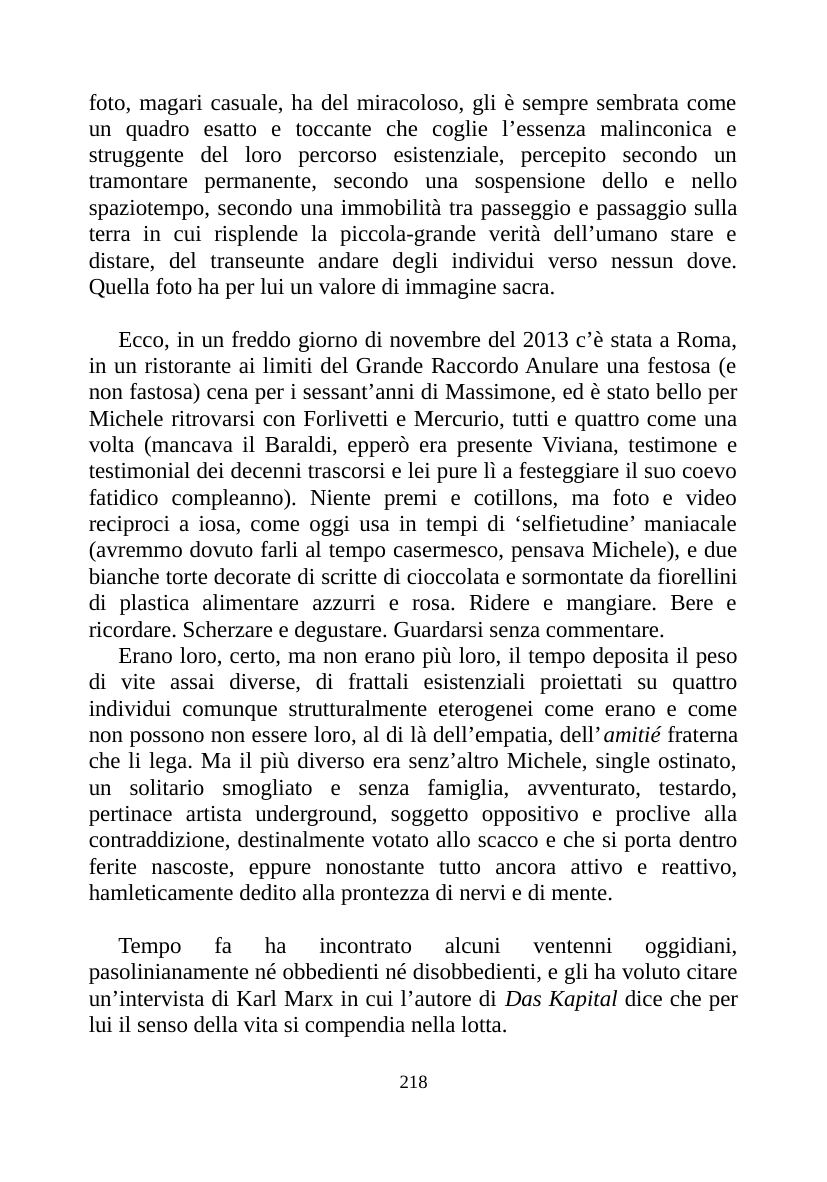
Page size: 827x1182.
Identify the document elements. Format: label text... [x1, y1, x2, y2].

text Ecco, in un freddo giorno di novembre del 2013 c’è stata a Roma, in un ristorante ai limiti del Grande Raccordo Anulare una festosa (e non fastosa) cena per i sessant’anni di Massimone, ed è stato bello per Michele ritrovarsi con Forlivetti e Mercurio, tutti e quattro come una volta (mancava il Baraldi, epperò era presente Viviana, testimone e testimonial dei decenni trascorsi e lei pure lì a festeggiare il suo coevo fatidico compleanno). Niente premi e cotillons, ma foto e video reciproci a iosa, come oggi usa in tempi di ‘selfietudine’ maniacale (avremmo dovuto farli al tempo casermesco, pensava Michele), e due bianche torte decorate di scritte di cioccolata e sormontate da fiorellini di plastica alimentare azzurri e rosa. Ridere e mangiare. Bere e ricordare. Scherzare e degustare. Guardarsi senza commentare. [88, 326, 738, 642]
text Erano loro, certo, ma non erano più loro, il tempo deposita il peso di vite assai diverse, di frattali esistenziali proiettati su quattro individui comunque strutturalmente eterogenei come erano e come non possono non essere loro, al di là dell’empatia, dell’amitié fraterna che li lega. Ma il più diverso era senz’altro Michele, single ostinato, un solitario smogliato e senza famiglia, avventurato, testardo, pertinace artista underground, soggetto oppositivo e proclive alla contraddizione, destinalmente votato allo scacco e che si porta dentro ferite nascoste, eppure nonostante tutto ancora attivo e reattivo, hamleticamente dedito alla prontezza di nervi e di mente. [88, 642, 738, 906]
text foto, magari casuale, ha del miracoloso, gli è sempre sembrata come un quadro esatto e toccante che coglie l’essenza malinconica e struggente del loro percorso esistenziale, percepito secondo un tramontare permanente, secondo una sospensione dello e nello spaziotempo, secondo una immobilità tra passeggio e passaggio sulla terra in cui risplende la piccola-grande verità dell’umano stare e distare, del transeunte andare degli individui verso nessun dove. Quella foto ha per lui un valore di immagine sacra. [88, 88, 738, 299]
text Tempo fa ha incontrato alcuni ventenni oggidiani, pasolinianamente né obbedienti né disobbedienti, e gli ha voluto citare un’intervista di Karl Marx in cui l’autore di Das Kapital dice che per lui il senso della vita si compendia nella lotta. [88, 932, 738, 1037]
